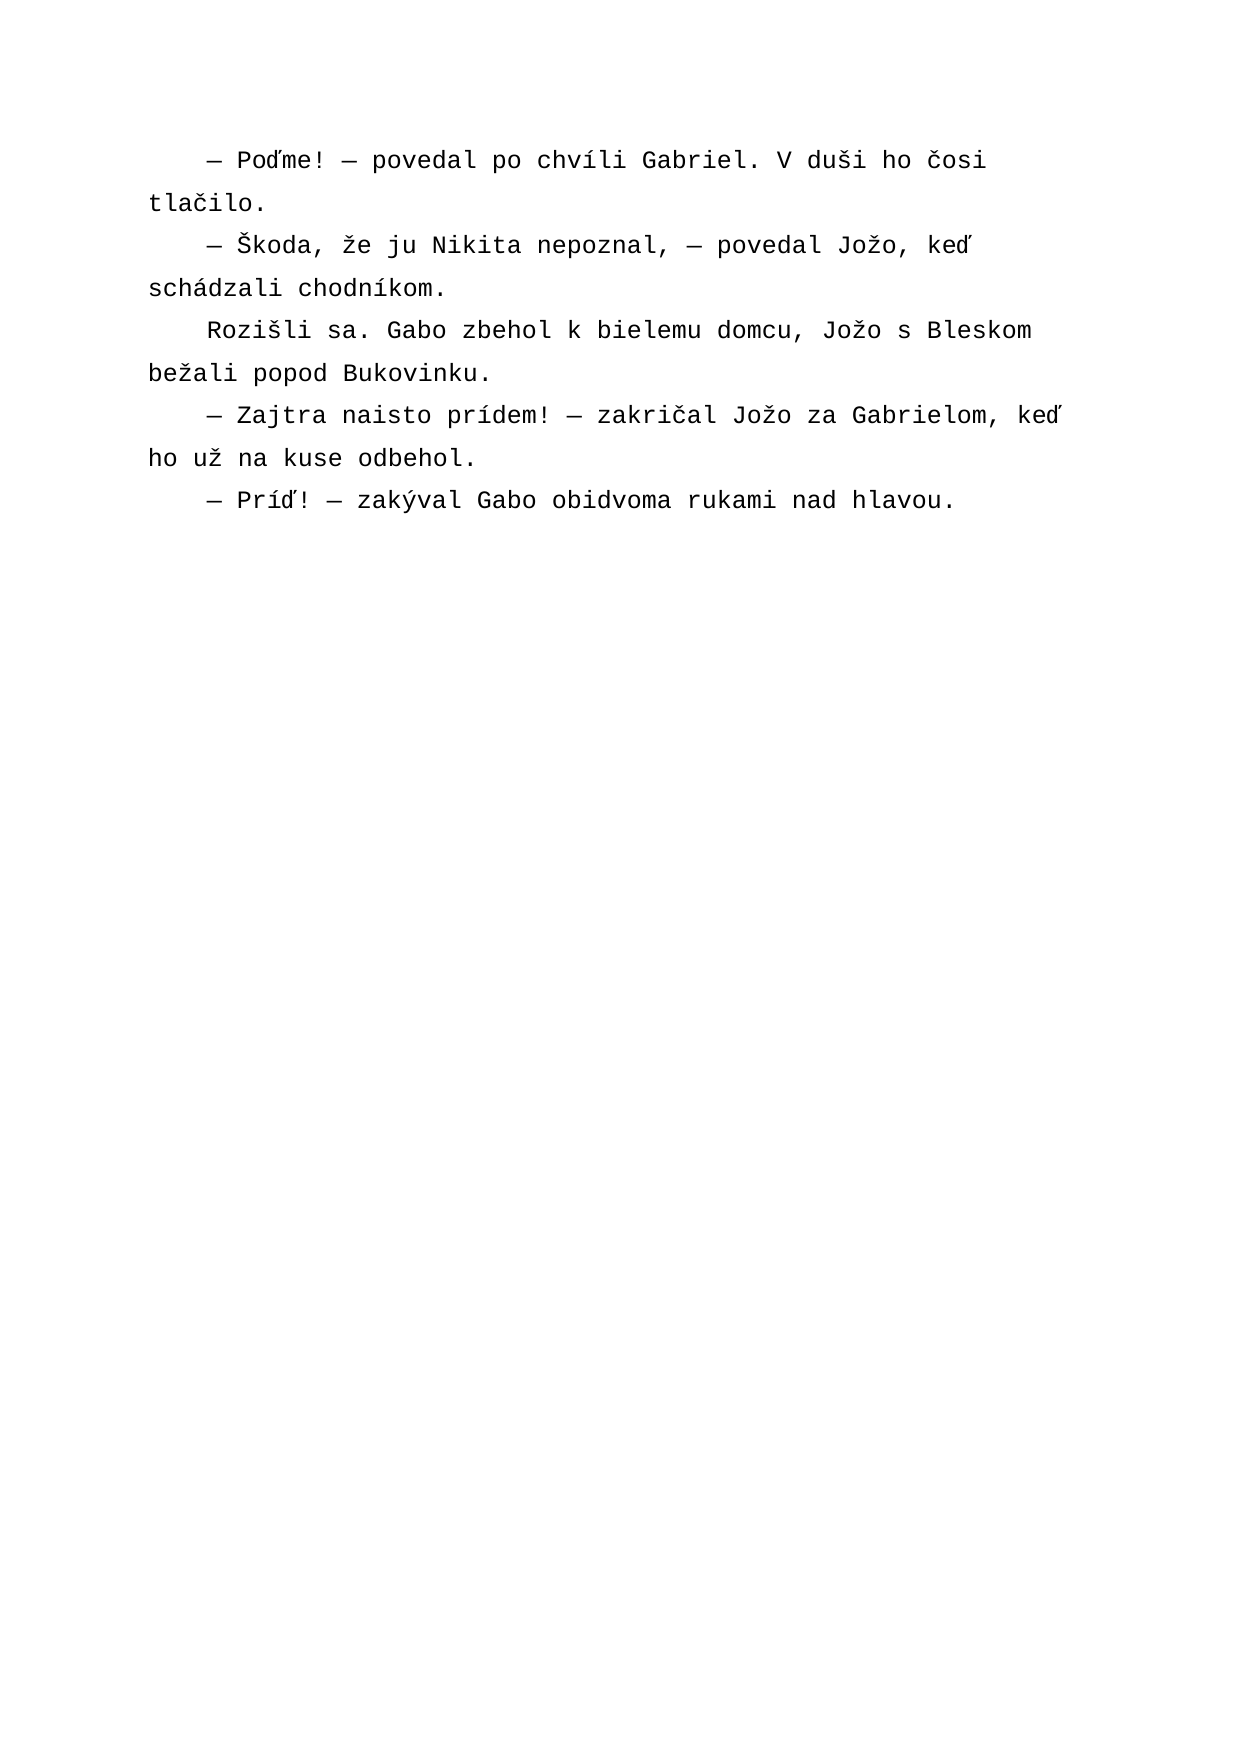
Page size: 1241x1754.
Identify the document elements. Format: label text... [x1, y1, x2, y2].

text Rozišli sa. Gabo zbehol k bielemu domcu, Jožo s Bleskom bežali popod Bukovinku. [148, 318, 1093, 388]
text — Poďme! — povedal po chvíli Gabriel. V duši ho čosi tlačilo. [148, 148, 1093, 218]
text — Zajtra naisto prídem! — zakričal Jožo za Gabrielom, keď ho už na kuse odbehol. [148, 403, 1093, 473]
text — Škoda, že ju Nikita nepoznal, — povedal Jožo, keď schádzali chodníkom. [148, 233, 1093, 303]
text — Príď! — zakýval Gabo obidvoma rukami nad hlavou. [148, 488, 1093, 516]
